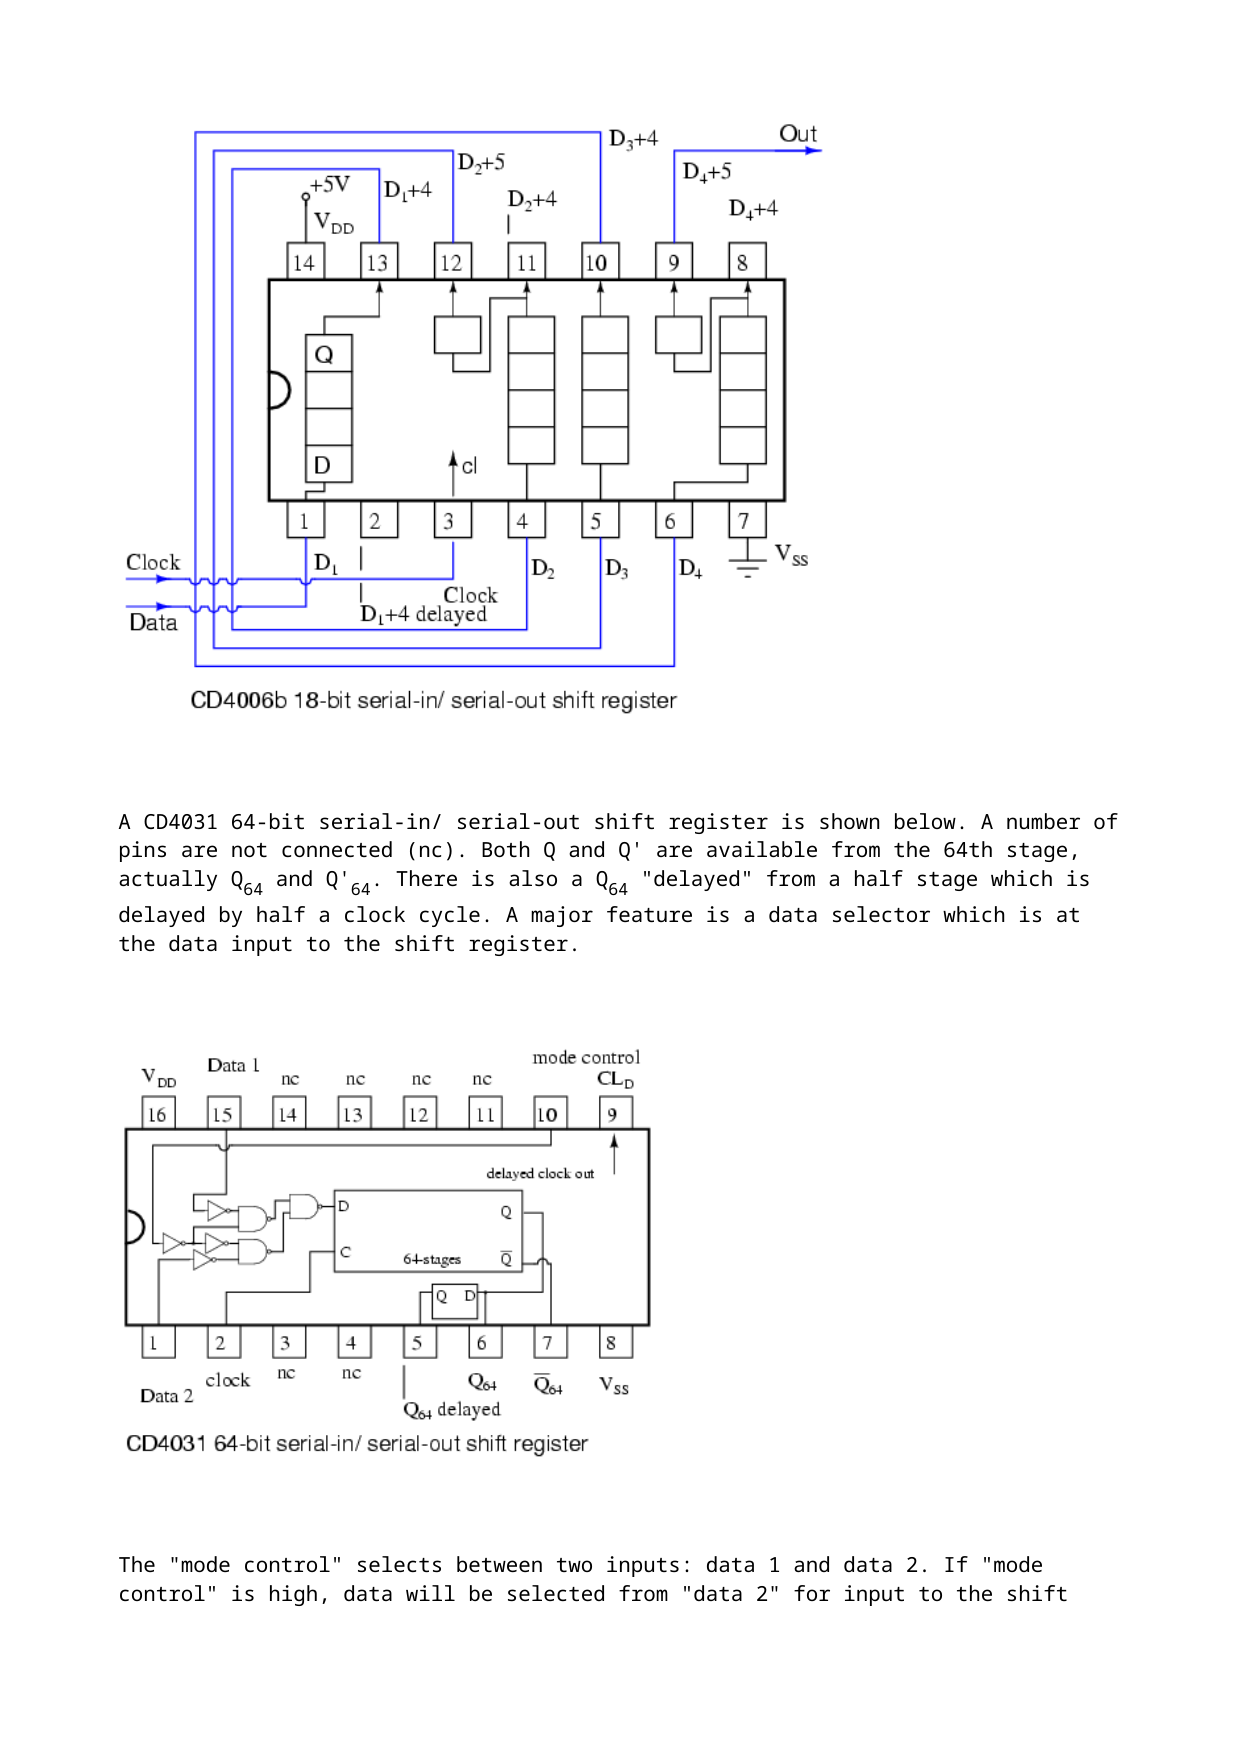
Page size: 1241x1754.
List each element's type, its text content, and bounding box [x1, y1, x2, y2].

picture [118, 118, 829, 720]
text A CD4031 64-bit serial-in/ serial-out shift register is shown below. A number of pins are not connected (nc). Both Q and Q' are available from the 64th stage, actually Q64 and Q'64. There is also a Q64 "delayed" from a half stage which is delayed by half a clock cycle. A major feature is a data selector which is at the data input to the shift register. [118, 807, 1122, 957]
picture [118, 1044, 655, 1463]
text The "mode control" selects between two inputs: data 1 and data 2. If "mode control" is high, data will be selected from "data 2" for input to the shift [118, 1550, 1122, 1607]
